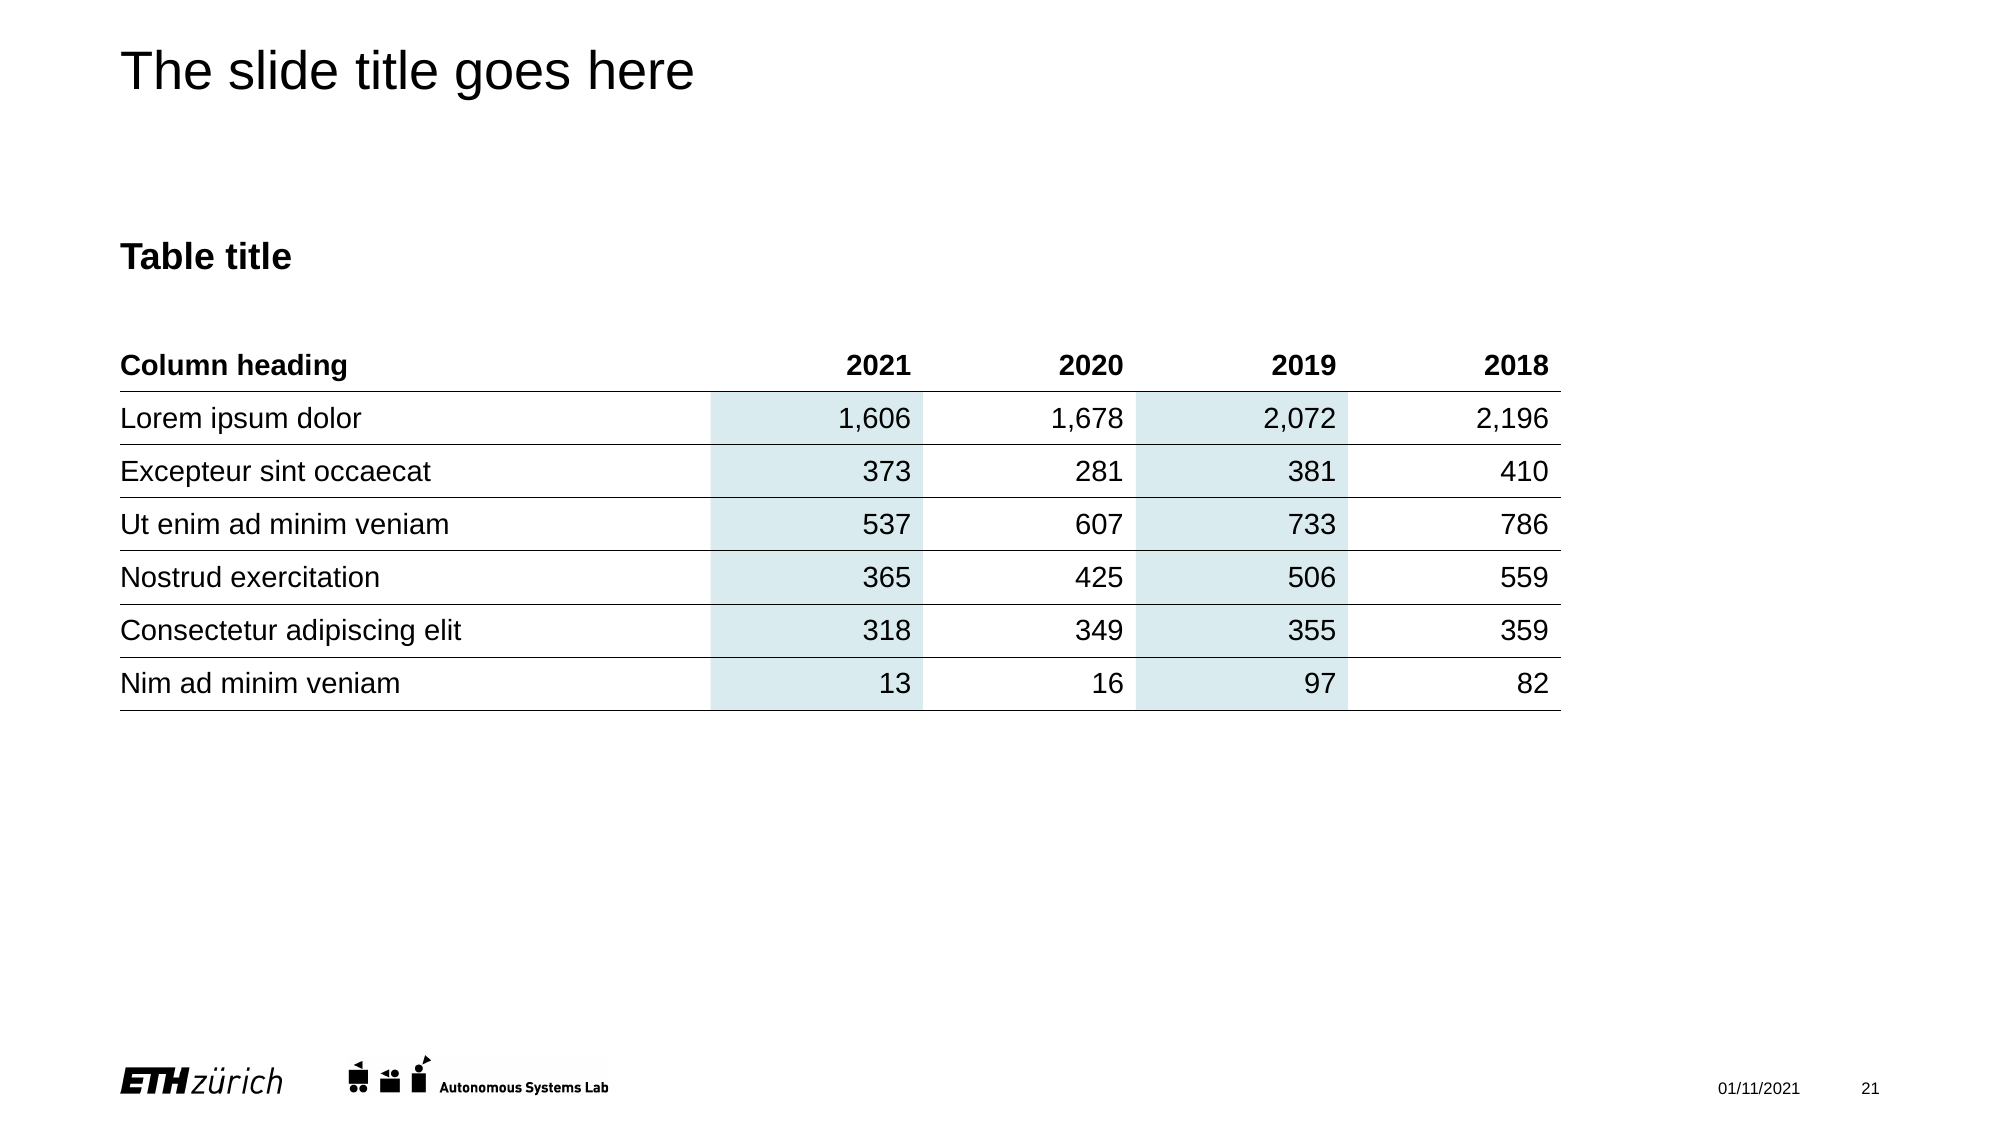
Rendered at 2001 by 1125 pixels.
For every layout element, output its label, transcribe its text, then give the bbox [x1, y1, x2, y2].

table_cell 355 [1136, 605, 1348, 657]
table_cell 559 [1348, 551, 1561, 604]
table_header Column heading [120, 339, 711, 391]
table_cell 359 [1348, 605, 1561, 657]
table_cell 2,072 [1136, 392, 1348, 444]
table_header 2020 [923, 339, 1136, 391]
table_cell 410 [1348, 445, 1561, 497]
table_cell 365 [711, 551, 923, 604]
table_header 2021 [711, 339, 923, 391]
table_cell 281 [923, 445, 1136, 497]
table_cell 1,606 [711, 392, 923, 444]
table_cell 1,678 [923, 392, 1136, 444]
table_cell 16 [923, 658, 1136, 710]
table_header 2018 [1348, 339, 1561, 391]
table_cell 2,196 [1348, 392, 1561, 444]
table_cell Excepteur sint occaecat [120, 445, 711, 497]
table_cell 607 [923, 498, 1136, 550]
table_cell 786 [1348, 498, 1561, 550]
list Table title [120, 231, 1880, 297]
table_cell Lorem ipsum dolor [120, 392, 711, 444]
table_cell 97 [1136, 658, 1348, 710]
table_cell 82 [1348, 658, 1561, 710]
slide_number [1827, 1069, 1880, 1106]
table_cell 537 [711, 498, 923, 550]
slide_number 01/11/2021 [1718, 1069, 1819, 1106]
table_cell 506 [1136, 551, 1348, 604]
table_cell 349 [923, 605, 1136, 657]
table_cell 13 [711, 658, 923, 710]
table_cell Nim ad minim veniam [120, 658, 711, 710]
table_cell 381 [1136, 445, 1348, 497]
title The slide title goes here [120, 42, 1880, 191]
table_cell 425 [923, 551, 1136, 604]
picture [120, 1067, 282, 1094]
table_cell 733 [1136, 498, 1348, 550]
table_cell Nostrud exercitation [120, 551, 711, 604]
table_cell Consectetur adipiscing elit [120, 605, 711, 657]
table_header 2019 [1136, 339, 1348, 391]
table_cell 373 [711, 445, 923, 497]
table_cell Ut enim ad minim veniam [120, 498, 711, 550]
table_cell 318 [711, 605, 923, 657]
